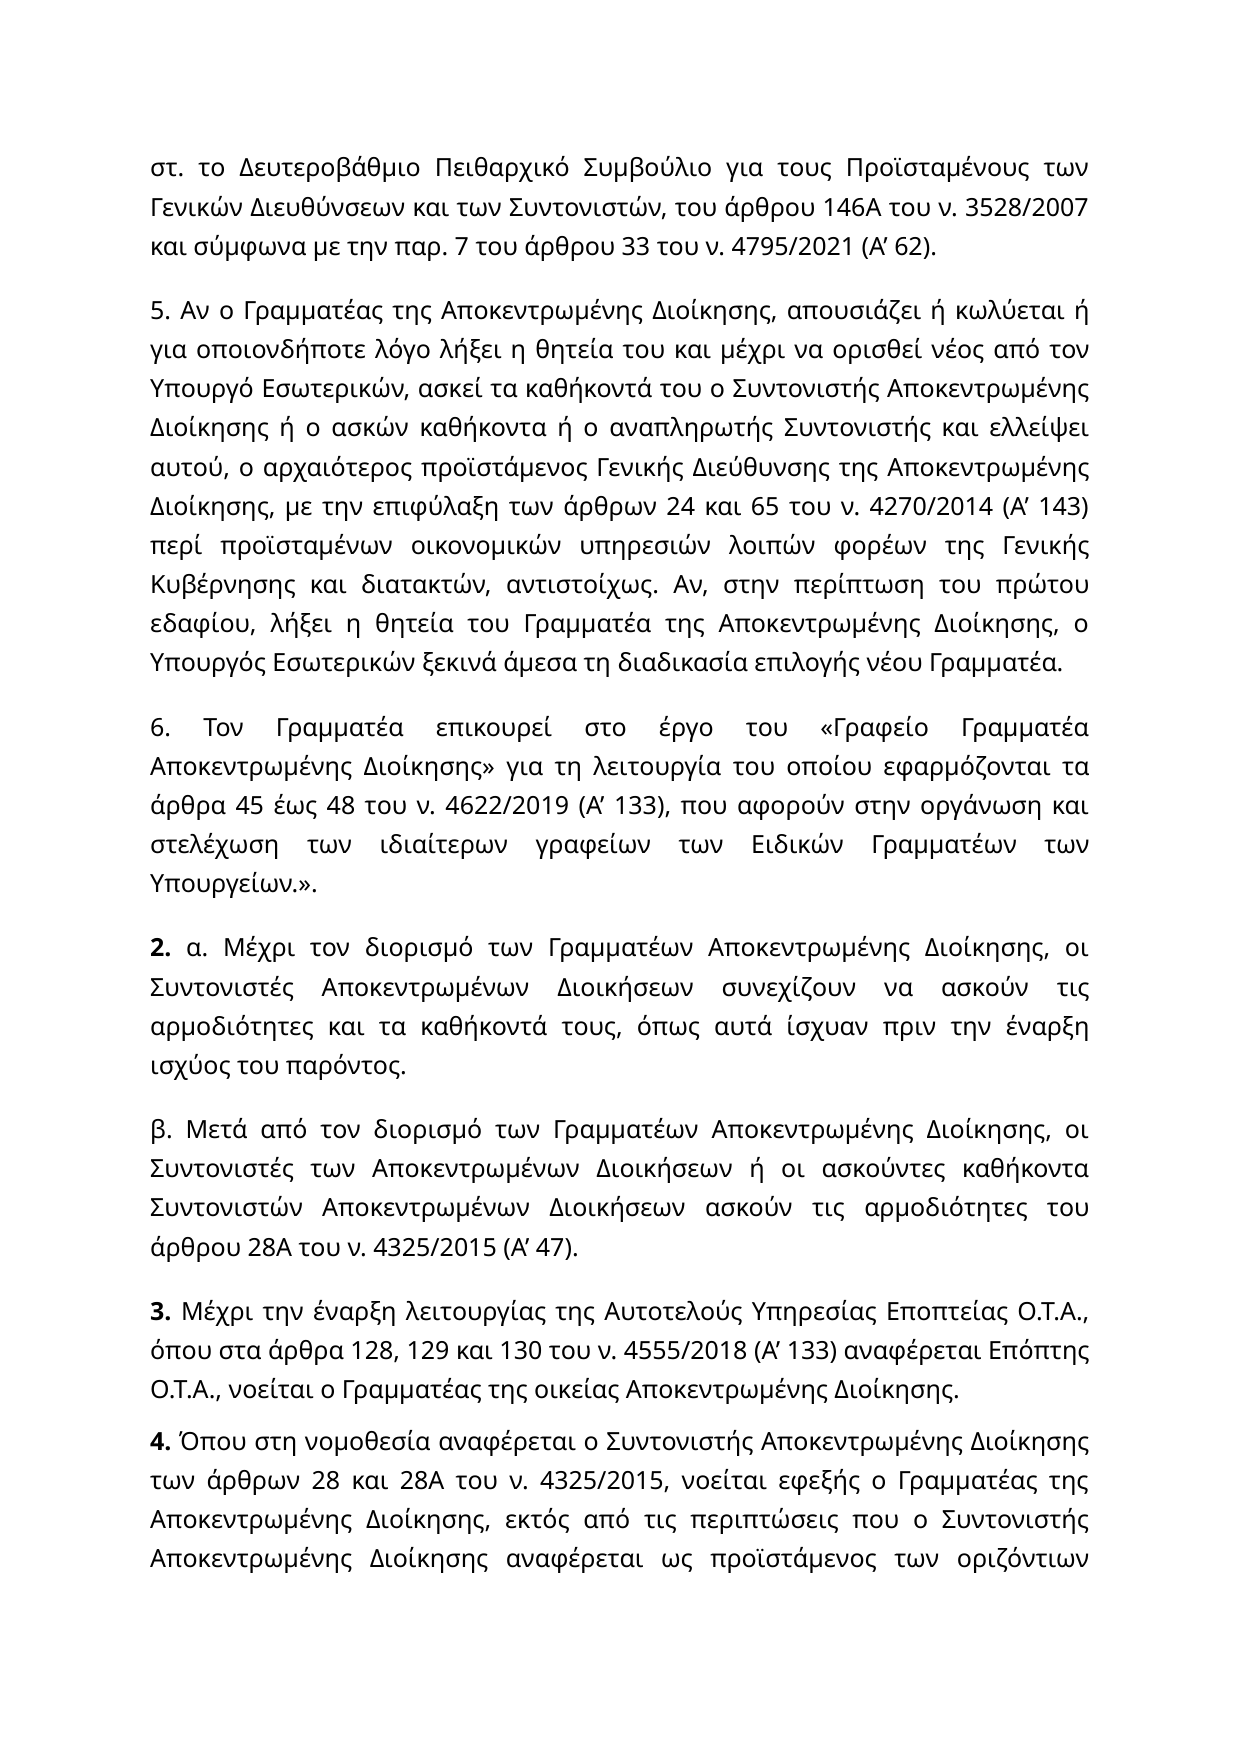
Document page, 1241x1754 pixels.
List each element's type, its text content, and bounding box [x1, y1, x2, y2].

text 5. Αν ο Γραμματέας της Αποκεντρωμένης Διοίκησης, απουσιάζει ή κωλύεται ή για οποιονδήποτε λόγο λήξει η θητεία του και μέχρι να ορισθεί νέος από τον Υπουργό Εσωτερικών, ασκεί τα καθήκοντά του ο Συντονιστής Αποκεντρωμένης Διοίκησης ή ο ασκών καθήκοντα ή ο αναπληρωτής Συντονιστής και ελλείψει αυτού, ο αρχαιότερος προϊστάμενος Γενικής Διεύθυνσης της Αποκεντρωμένης Διοίκησης, με την επιφύλαξη των άρθρων 24 και 65 του ν. 4270/2014 (Α’ 143) περί προϊσταμένων οικονομικών υπηρεσιών λοιπών φορέων της Γενικής Κυβέρνησης και διατακτών, αντιστοίχως. Αν, στην περίπτωση του πρώτου εδαφίου, λήξει η θητεία του Γραμματέα της Αποκεντρωμένης Διοίκησης, ο Υπουργός Εσωτερικών ξεκινά άμεσα τη διαδικασία επιλογής νέου Γραμματέα. [150, 292, 1090, 679]
text στ. το Δευτεροβάθμιο Πειθαρχικό Συμβούλιο για τους Προϊσταμένους των Γενικών Διευθύνσεων και των Συντονιστών, του άρθρου 146Α του ν. 3528/2007 και σύμφωνα με την παρ. 7 του άρθρου 33 του ν. 4795/2021 (Α’ 62). [150, 150, 1090, 262]
text β. Μετά από τον διορισμό των Γραμματέων Αποκεντρωμένης Διοίκησης, οι Συντονιστές των Αποκεντρωμένων Διοικήσεων ή οι ασκούντες καθήκοντα Συντονιστών Αποκεντρωμένων Διοικήσεων ασκούν τις αρμοδιότητες του άρθρου 28Α του ν. 4325/2015 (Α’ 47). [150, 1112, 1090, 1263]
text 4. Όπου στη νομοθεσία αναφέρεται ο Συντονιστής Αποκεντρωμένης Διοίκησης των άρθρων 28 και 28Α του ν. 4325/2015, νοείται εφεξής ο Γραμματέας της Αποκεντρωμένης Διοίκησης, εκτός από τις περιπτώσεις που ο Συντονιστής Αποκεντρωμένης Διοίκησης αναφέρεται ως προϊστάμενος των οριζόντιων [150, 1423, 1090, 1575]
text 3. Μέχρι την έναρξη λειτουργίας της Αυτοτελούς Υπηρεσίας Εποπτείας Ο.Τ.Α., όπου στα άρθρα 128, 129 και 130 του ν. 4555/2018 (Α’ 133) αναφέρεται Επόπτης Ο.Τ.Α., νοείται ο Γραμματέας της οικείας Αποκεντρωμένης Διοίκησης. [150, 1293, 1090, 1406]
text 2. α. Μέχρι τον διορισμό των Γραμματέων Αποκεντρωμένης Διοίκησης, οι Συντονιστές Αποκεντρωμένων Διοικήσεων συνεχίζουν να ασκούν τις αρμοδιότητες και τα καθήκοντά τους, όπως αυτά ίσχυαν πριν την έναρξη ισχύος του παρόντος. [150, 930, 1090, 1082]
text 6. Τον Γραμματέα επικουρεί στο έργο του «Γραφείο Γραμματέα Αποκεντρωμένης Διοίκησης» για τη λειτουργία του οποίου εφαρμόζονται τα άρθρα 45 έως 48 του ν. 4622/2019 (Α’ 133), που αφορούν στην οργάνωση και στελέχωση των ιδιαίτερων γραφείων των Ειδικών Γραμματέων των Υπουργείων.». [150, 709, 1090, 900]
